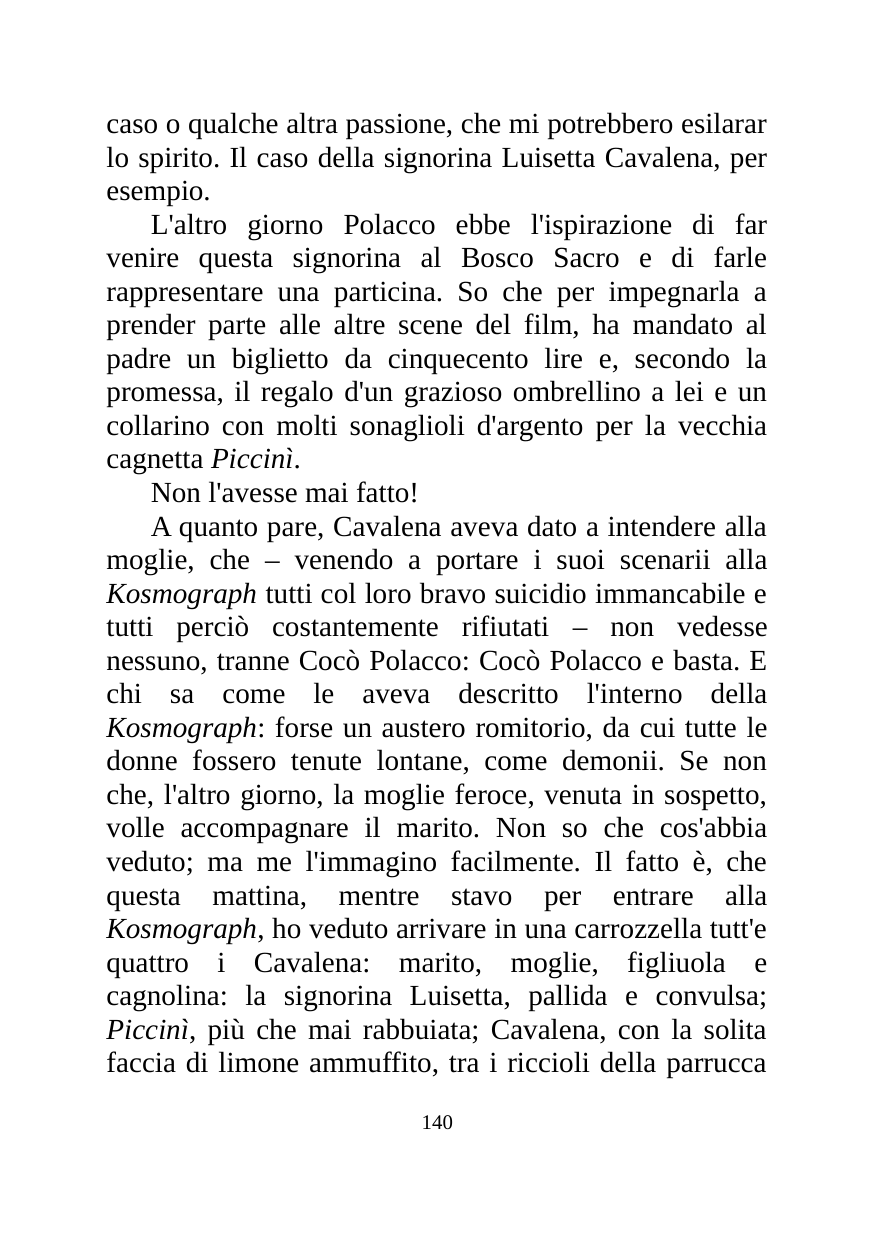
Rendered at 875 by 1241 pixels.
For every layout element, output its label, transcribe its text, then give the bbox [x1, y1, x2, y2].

text caso o qualche altra passione, che mi potrebbero esilarar lo spirito. Il caso della signorina Luisetta Cavalena, per esempio. [106, 106, 768, 207]
text L'altro giorno Polacco ebbe l'ispirazione di far venire questa signorina al Bosco Sacro e di farle rappresentare una particina. So che per impegnarla a prender parte alle altre scene del film, ha mandato al padre un biglietto da cinquecento lire e, secondo la promessa, il regalo d'un grazioso ombrellino a lei e un collarino con molti sonaglioli d'argento per la vecchia cagnetta Piccinì. [106, 207, 768, 475]
text Non l'avesse mai fatto! [106, 475, 768, 509]
text A quanto pare, Cavalena aveva dato a intendere alla moglie, che – venendo a portare i suoi scenarii alla Kosmograph tutti col loro bravo suicidio immancabile e tutti perciò costantemente rifiutati – non vedesse nessuno, tranne Cocò Polacco: Cocò Polacco e basta. E chi sa come le aveva descritto l'interno della Kosmograph: forse un austero romitorio, da cui tutte le donne fossero tenute lontane, come demonii. Se non che, l'altro giorno, la moglie feroce, venuta in sospetto, volle accompagnare il marito. Non so che cos'abbia veduto; ma me l'immagino facilmente. Il fatto è, che questa mattina, mentre stavo per entrare alla Kosmograph, ho veduto arrivare in una carrozzella tutt'e quattro i Cavalena: marito, moglie, figliuola e cagnolina: la signorina Luisetta, pallida e convulsa; Piccinì, più che mai rabbuiata; Cavalena, con la solita faccia di limone ammuffito, tra i riccioli della parrucca [106, 509, 768, 1079]
